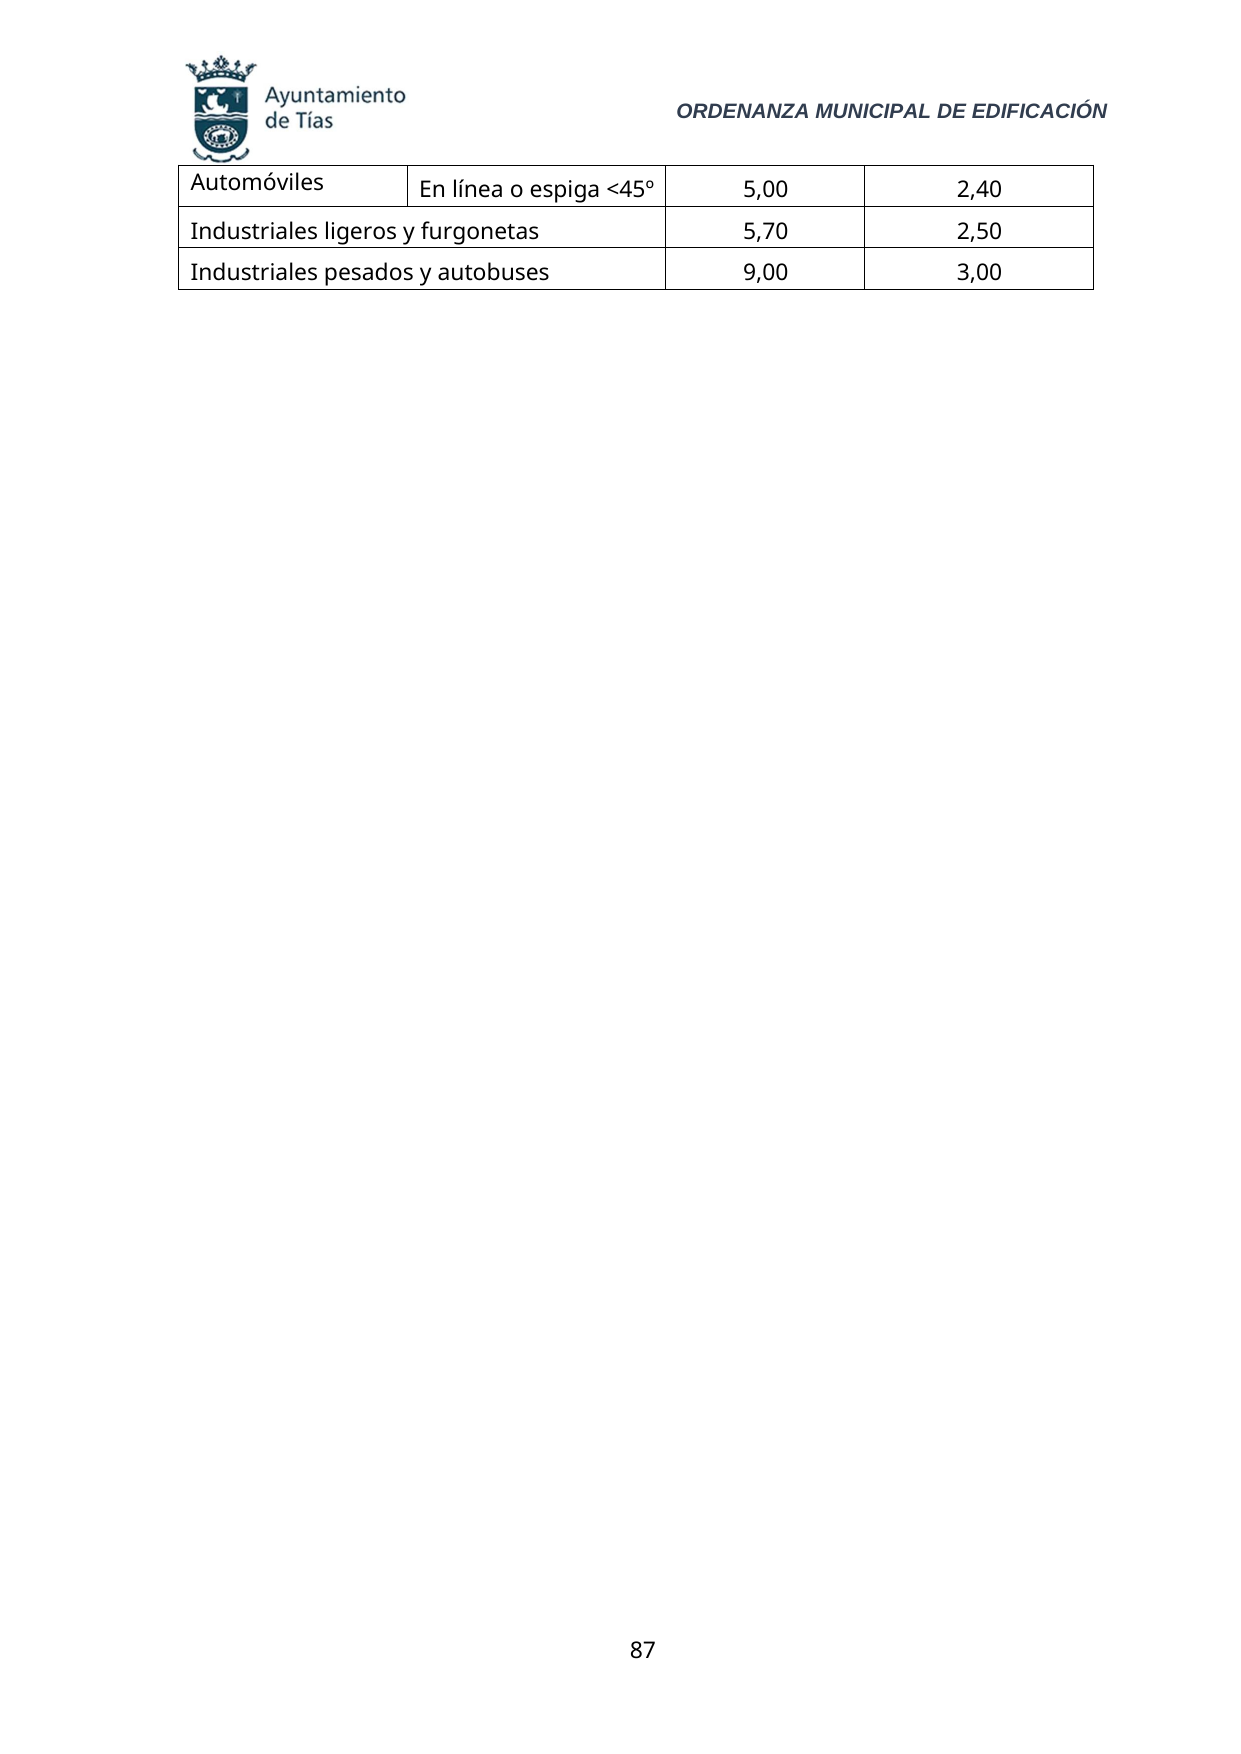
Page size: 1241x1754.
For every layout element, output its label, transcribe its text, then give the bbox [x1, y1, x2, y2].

table_cell Automóviles [179, 166, 407, 206]
table_cell Industriales pesados y autobuses [179, 248, 665, 289]
table_cell 5,70 [666, 207, 864, 247]
table_cell En línea o espiga <45º [408, 166, 665, 206]
table_cell 2,40 [865, 166, 1093, 206]
table_cell 3,00 [865, 248, 1093, 289]
table_cell 9,00 [666, 248, 864, 289]
table_cell 2,50 [865, 207, 1093, 247]
table_cell Industriales ligeros y furgonetas [179, 207, 665, 247]
table_cell 5,00 [666, 166, 864, 206]
picture [184, 51, 409, 164]
